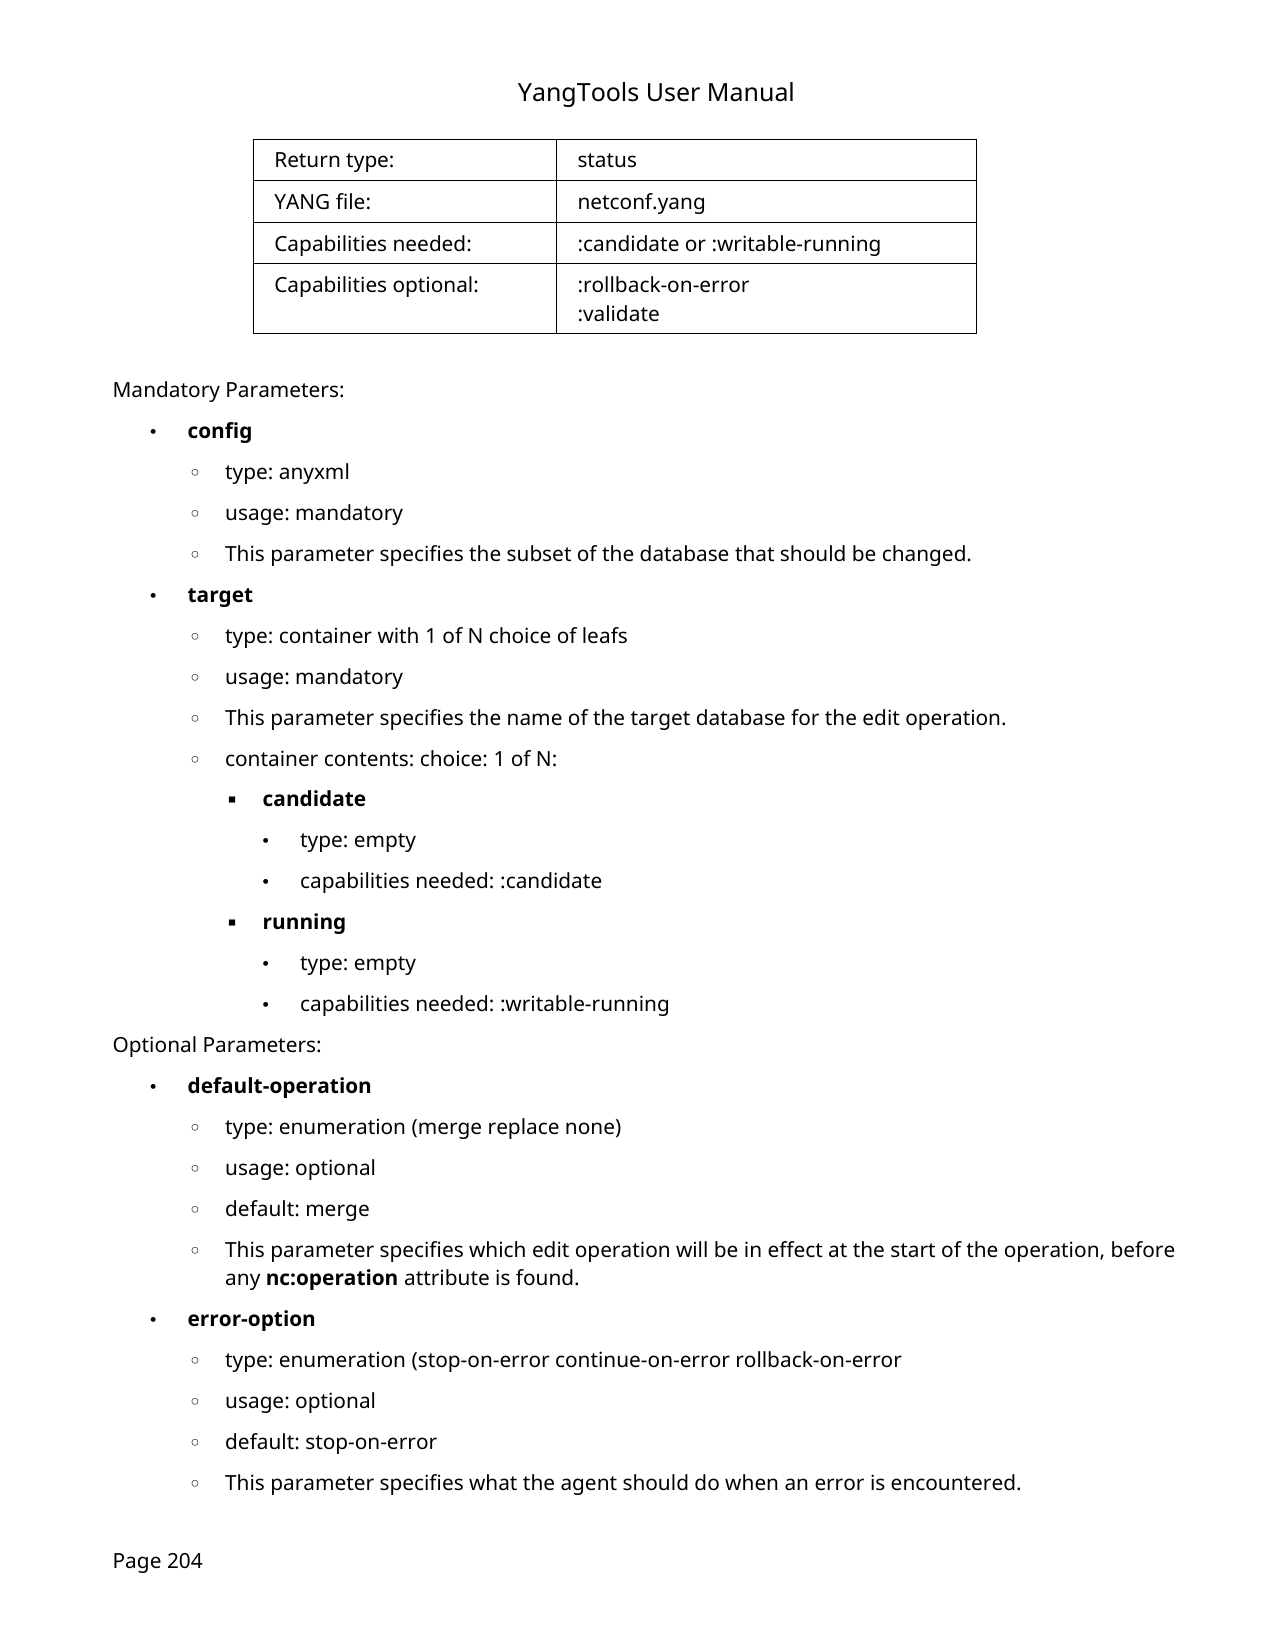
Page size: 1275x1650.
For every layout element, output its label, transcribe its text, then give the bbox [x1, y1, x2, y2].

list default-operation [150, 1071, 1200, 1099]
table_cell :rollback-on-error :validate [557, 264, 976, 333]
table_cell :candidate or :writable-running [557, 223, 976, 263]
text Optional Parameters: [112, 1030, 1200, 1059]
list candidate [225, 784, 1200, 813]
list This parameter specifies which edit operation will be in effect at the start of the operation, before any nc:operation attribute is found. [187, 1235, 1200, 1292]
list usage: mandatory [187, 498, 1200, 526]
list usage: optional [187, 1386, 1200, 1414]
table_cell Return type: [254, 140, 556, 180]
list type: enumeration (stop-on-error continue-on-error rollback-on-error [187, 1345, 1200, 1374]
text Mandatory Parameters: [112, 375, 1200, 404]
list This parameter specifies the subset of the database that should be changed. [187, 539, 1200, 567]
list usage: mandatory [187, 662, 1200, 690]
table_cell netconf.yang [557, 181, 976, 222]
list default: merge [187, 1194, 1200, 1222]
table_cell Capabilities optional: [254, 264, 556, 333]
list type: enumeration (merge replace none) [187, 1112, 1200, 1141]
list capabilities needed: :writable-running [262, 989, 1200, 1018]
list container contents: choice: 1 of N: [187, 744, 1200, 772]
list type: anyxml [187, 457, 1200, 486]
list target [150, 580, 1200, 608]
list running [225, 907, 1200, 936]
list type: empty [262, 948, 1200, 977]
list type: container with 1 of N choice of leafs [187, 621, 1200, 649]
list type: empty [262, 826, 1200, 854]
list This parameter specifies what the agent should do when an error is encountered. [187, 1468, 1200, 1496]
table_cell YANG file: [254, 181, 556, 222]
list usage: optional [187, 1153, 1200, 1181]
list capabilities needed: :candidate [262, 866, 1200, 895]
list error-option [150, 1304, 1200, 1333]
list This parameter specifies the name of the target database for the edit operation. [187, 703, 1200, 731]
table_cell status [557, 140, 976, 180]
table_cell Capabilities needed: [254, 223, 556, 263]
list config [150, 416, 1200, 444]
list default: stop-on-error [187, 1427, 1200, 1456]
